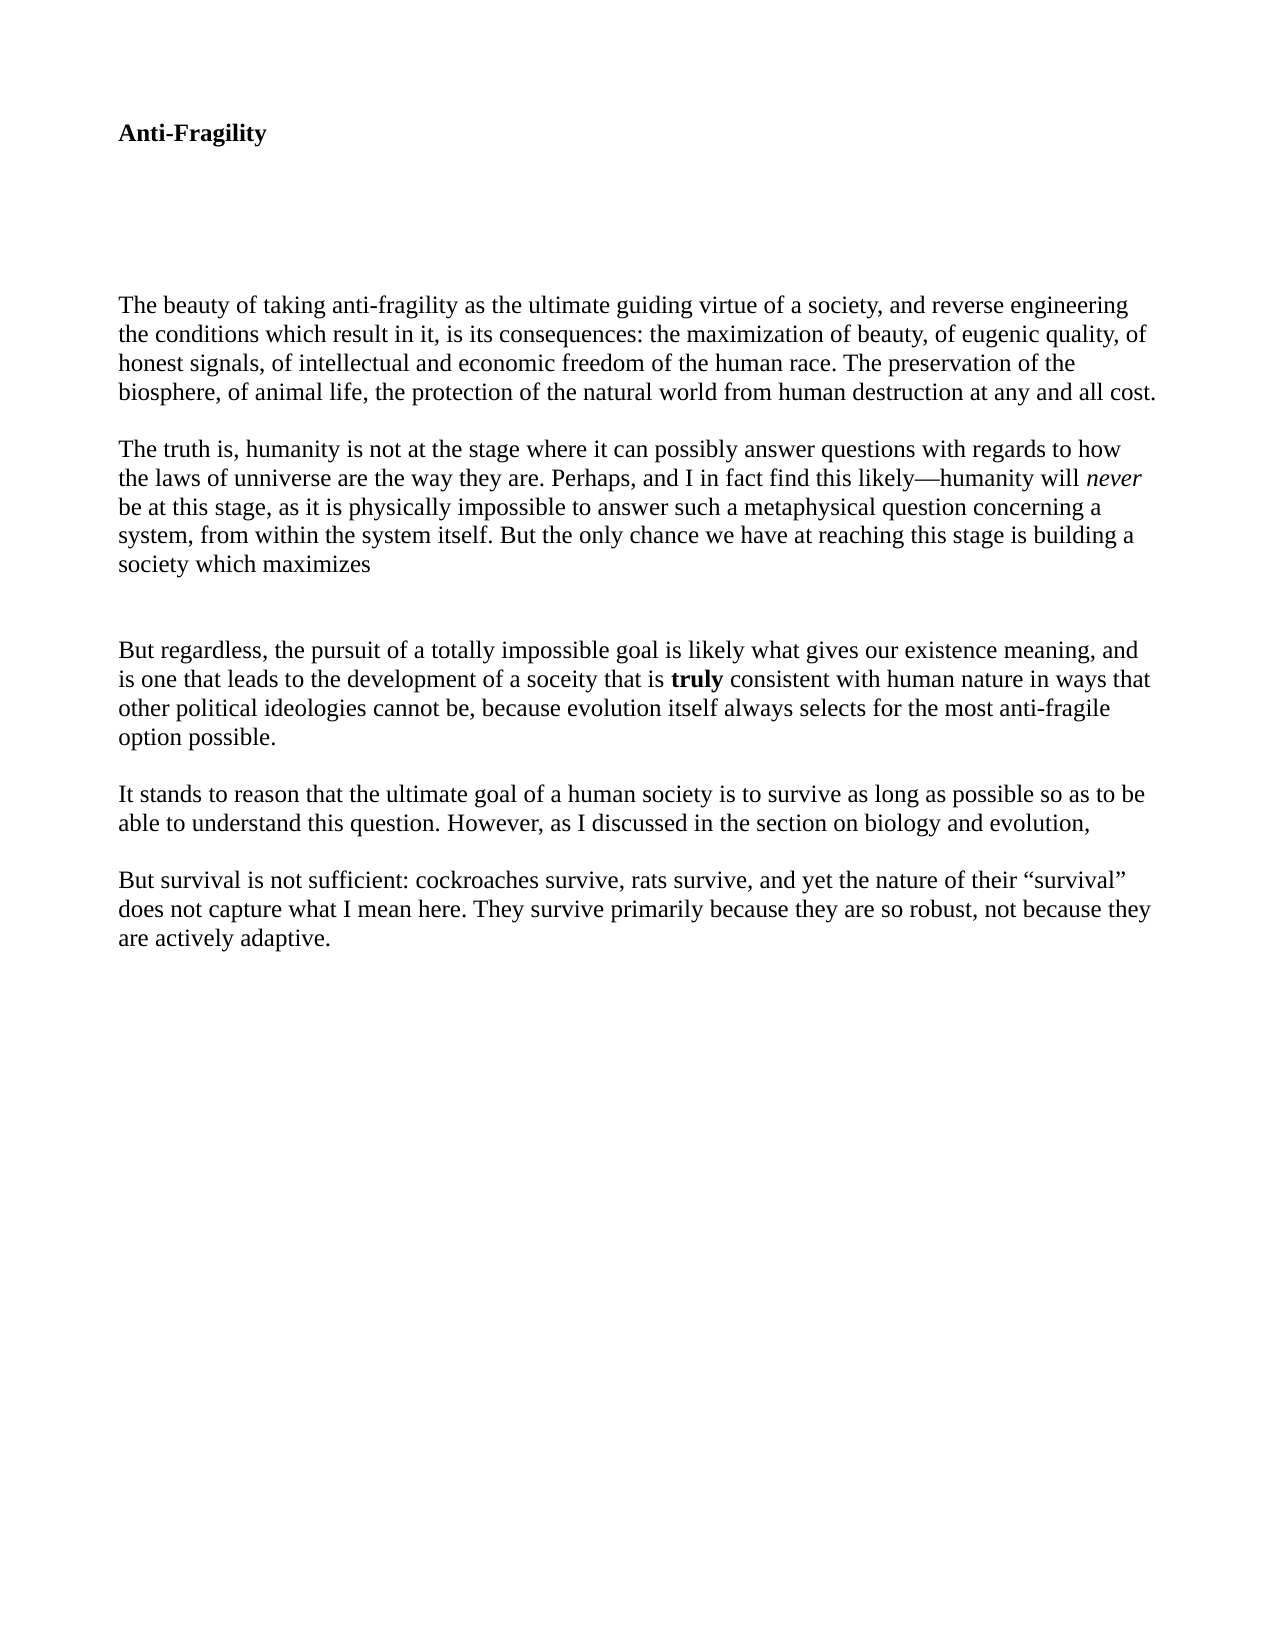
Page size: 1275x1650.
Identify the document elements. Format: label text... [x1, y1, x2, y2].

text The beauty of taking anti-fragility as the ultimate guiding virtue of a society, and reverse engineering the conditions which result in it, is its consequences: the maximization of beauty, of eugenic quality, of honest signals, of intellectual and economic freedom of the human race. The preservation of the biosphere, of animal life, the protection of the natural world from human destruction at any and all cost. [118, 291, 1157, 406]
text But survival is not sufficient: cockroaches survive, rats survive, and yet the nature of their “survival” does not capture what I mean here. They survive primarily because they are so robust, not because they are actively adaptive. [118, 866, 1157, 952]
text It stands to reason that the ultimate goal of a human society is to survive as long as possible so as to be able to understand this question. However, as I discussed in the section on biology and evolution, [118, 779, 1157, 837]
text The truth is, humanity is not at the stage where it can possibly answer questions with regards to how the laws of unniverse are the way they are. Perhaps, and I in fact find this likely—humanity will never be at this stage, as it is physically impossible to answer such a metaphysical question concerning a system, from within the system itself. But the only chance we have at reaching this stage is building a society which maximizes [118, 434, 1157, 578]
text But regardless, the pursuit of a totally impossible goal is likely what gives our existence meaning, and is one that leads to the development of a soceity that is truly consistent with human nature in ways that other political ideologies cannot be, because evolution itself always selects for the most anti-fragile option possible. [118, 636, 1157, 751]
text Anti-Fragility [118, 118, 1157, 147]
